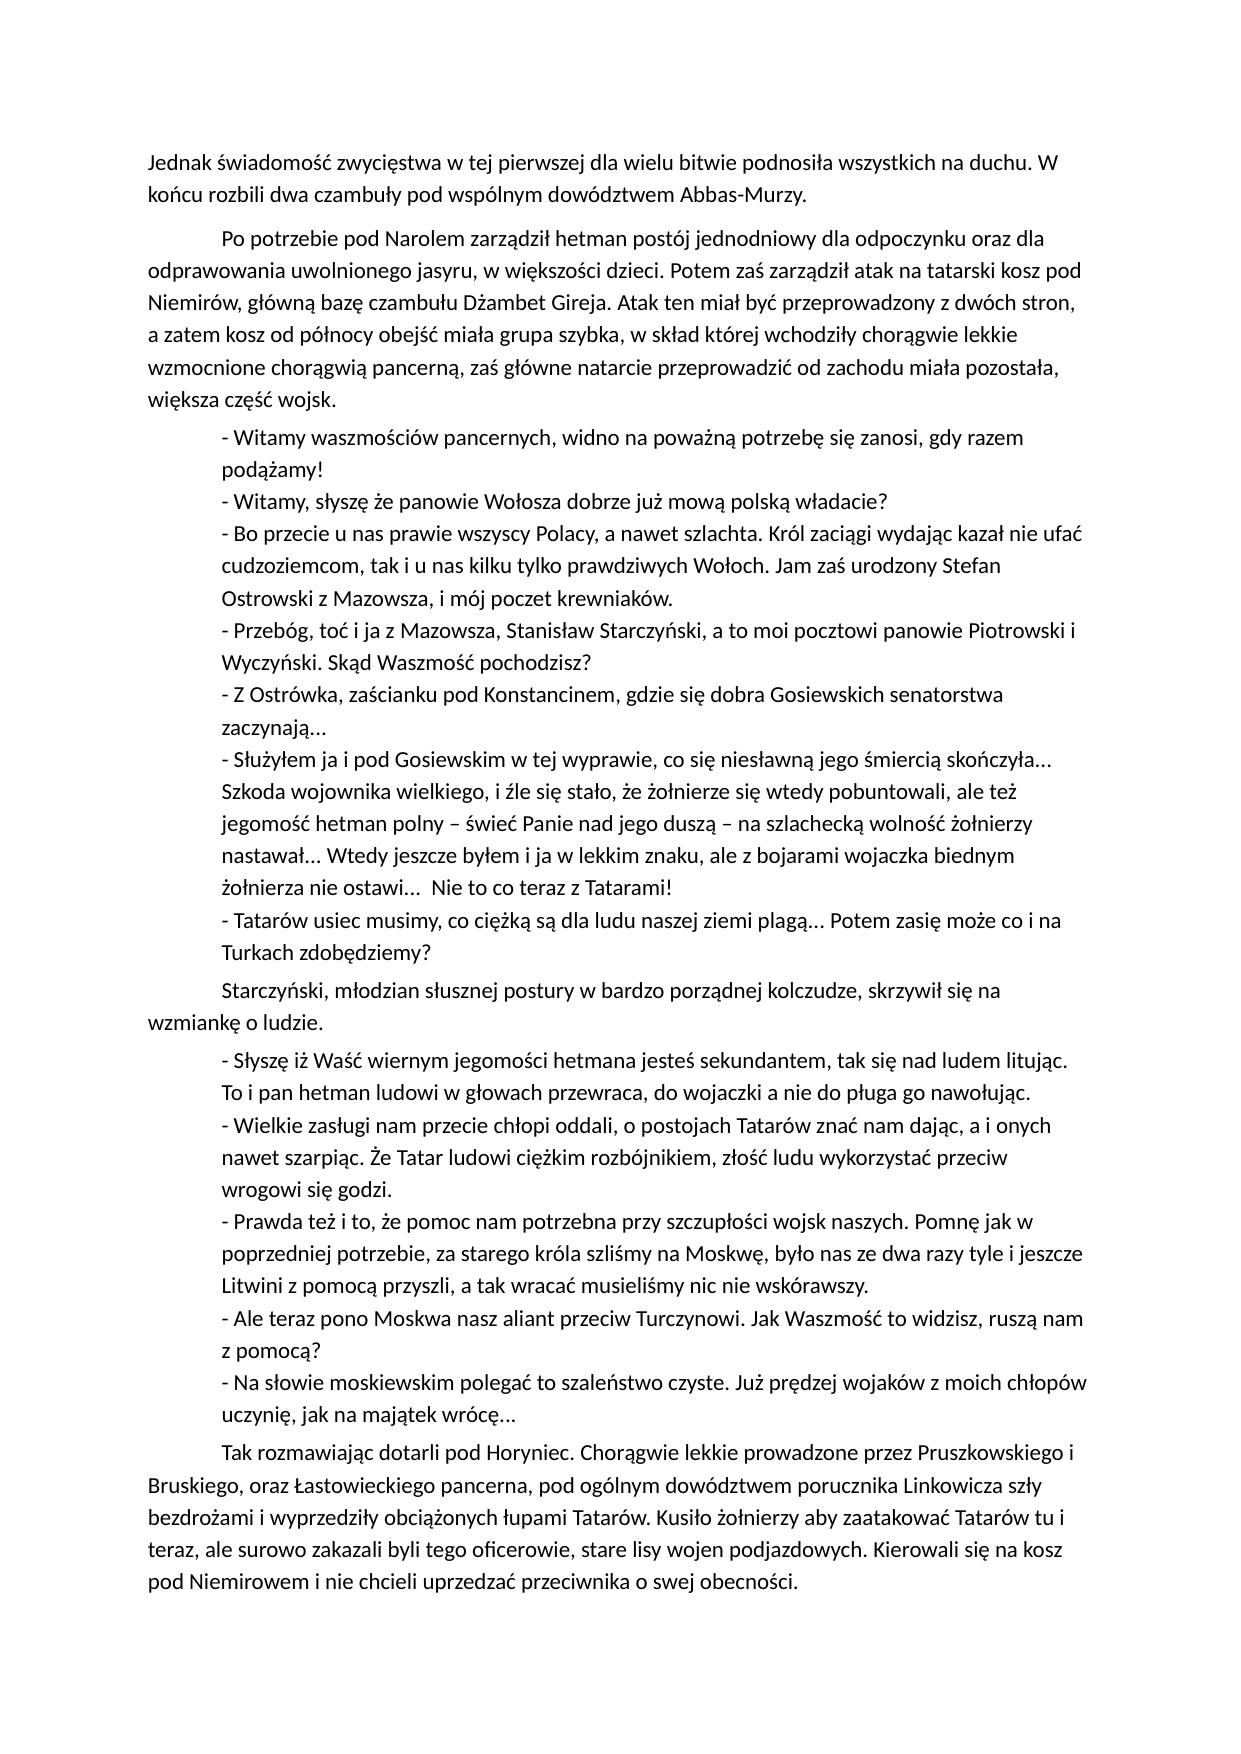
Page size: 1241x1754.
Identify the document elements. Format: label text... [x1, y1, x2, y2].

text - Tatarów usiec musimy, co ciężką są dla ludu naszej ziemi plagą... Potem zasię może co i na Turkach zdobędziemy? [221, 906, 1093, 966]
text - Wielkie zasługi nam przecie chłopi oddali, o postojach Tatarów znać nam dając, a i onych nawet szarpiąc. Że Tatar ludowi ciężkim rozbójnikiem, złość ludu wykorzystać przeciw wrogowi się godzi. [221, 1111, 1093, 1203]
text - Witamy waszmościów pancernych, widno na poważną potrzebę się zanosi, gdy razem podążamy! [221, 423, 1093, 483]
text - Służyłem ja i pod Gosiewskim w tej wyprawie, co się niesławną jego śmiercią skończyła... Szkoda wojownika wielkiego, i źle się stało, że żołnierze się wtedy pobuntowali, ale też jegomość hetman polny – świeć Panie nad jego duszą – na szlachecką wolność żołnierzy nastawał... Wtedy jeszcze byłem i ja w lekkim znaku, ale z bojarami wojaczka biednym żołnierza nie ostawi... Nie to co teraz z Tatarami! [221, 745, 1093, 902]
text - Witamy, słyszę że panowie Wołosza dobrze już mową polską władacie? [221, 487, 1093, 515]
text - Słyszę iż Waść wiernym jegomości hetmana jesteś sekundantem, tak się nad ludem litując. To i pan hetman ludowi w głowach przewraca, do wojaczki a nie do pługa go nawołując. [221, 1046, 1093, 1107]
text - Prawda też i to, że pomoc nam potrzebna przy szczupłości wojsk naszych. Pomnę jak w poprzedniej potrzebie, za starego króla szliśmy na Moskwę, było nas ze dwa razy tyle i jeszcze Litwini z pomocą przyszli, a tak wracać musieliśmy nic nie wskórawszy. [221, 1207, 1093, 1300]
text Po potrzebie pod Narolem zarządził hetman postój jednodniowy dla odpoczynku oraz dla odprawowania uwolnionego jasyru, w większości dzieci. Potem zaś zarządził atak na tatarski kosz pod Niemirów, główną bazę czambułu Dżambet Gireja. Atak ten miał być przeprowadzony z dwóch stron, a zatem kosz od północy obejść miała grupa szybka, w skład której wchodziły chorągwie lekkie wzmocnione chorągwią pancerną, zaś główne natarcie przeprowadzić od zachodu miała pozostała, większa część wojsk. [148, 224, 1093, 413]
text Jednak świadomość zwycięstwa w tej pierwszej dla wielu bitwie podnosiła wszystkich na duchu. W końcu rozbili dwa czambuły pod wspólnym dowództwem Abbas-Murzy. [148, 148, 1093, 208]
text - Bo przecie u nas prawie wszyscy Polacy, a nawet szlachta. Król zaciągi wydając kazał nie ufać cudzoziemcom, tak i u nas kilku tylko prawdziwych Wołoch. Jam zaś urodzony Stefan Ostrowski z Mazowsza, i mój poczet krewniaków. [221, 519, 1093, 612]
text - Na słowie moskiewskim polegać to szaleństwo czyste. Już prędzej wojaków z moich chłopów uczynię, jak na majątek wrócę... [221, 1368, 1093, 1428]
text - Ale teraz pono Moskwa nasz aliant przeciw Turczynowi. Jak Waszmość to widzisz, ruszą nam z pomocą? [221, 1304, 1093, 1364]
text Tak rozmawiając dotarli pod Horyniec. Chorągwie lekkie prowadzone przez Pruszkowskiego i Bruskiego, oraz Łastowieckiego pancerna, pod ogólnym dowództwem porucznika Linkowicza szły bezdrożami i wyprzedziły obciążonych łupami Tatarów. Kusiło żołnierzy aby zaatakować Tatarów tu i teraz, ale surowo zakazali byli tego oficerowie, stare lisy wojen podjazdowych. Kierowali się na kosz pod Niemirowem i nie chcieli uprzedzać przeciwnika o swej obecności. [148, 1438, 1093, 1595]
text - Przebóg, toć i ja z Mazowsza, Stanisław Starczyński, a to moi pocztowi panowie Piotrowski i Wyczyński. Skąd Waszmość pochodzisz? [221, 616, 1093, 676]
text - Z Ostrówka, zaścianku pod Konstancinem, gdzie się dobra Gosiewskich senatorstwa zaczynają... [221, 680, 1093, 741]
text Starczyński, młodzian słusznej postury w bardzo porządnej kolczudze, skrzywił się na wzmiankę o ludzie. [148, 976, 1093, 1036]
